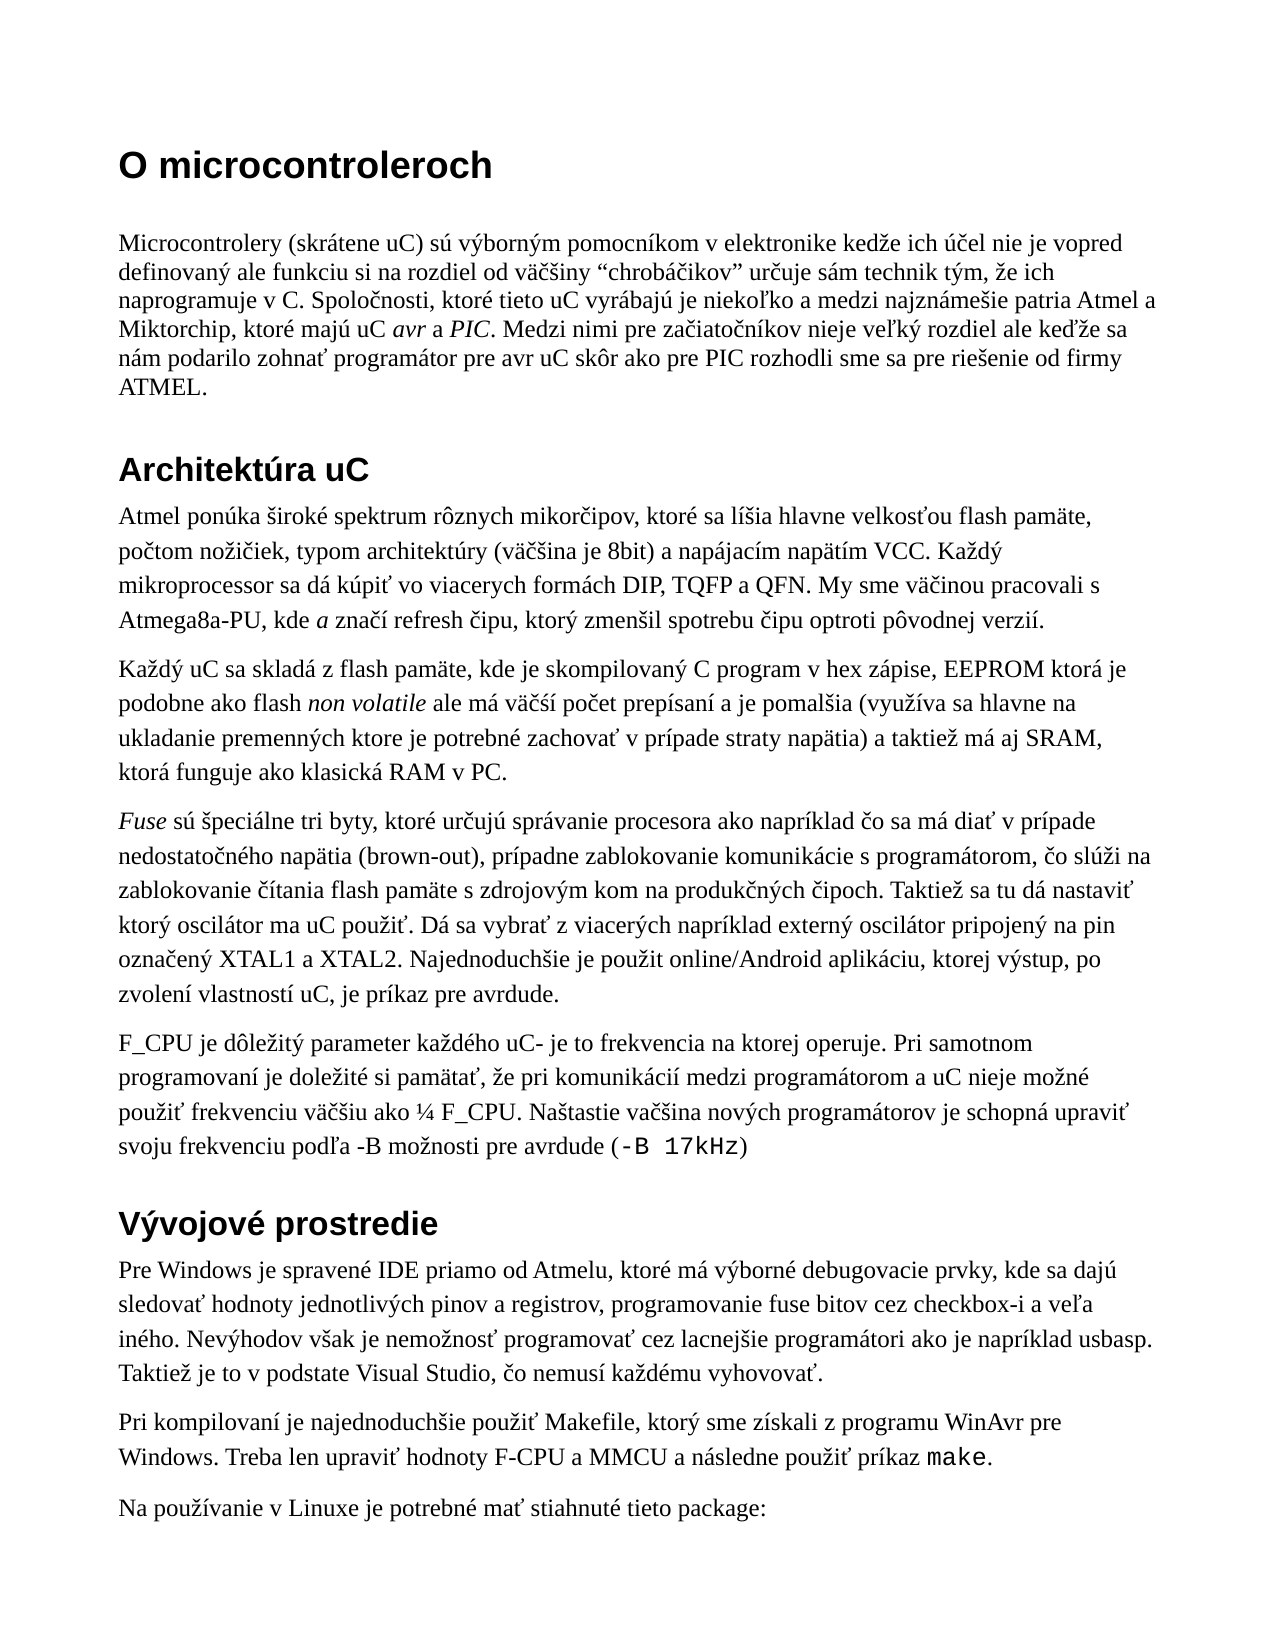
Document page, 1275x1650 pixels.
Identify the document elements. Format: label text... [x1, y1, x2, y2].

text Microcontrolery (skrátene uC) sú výborným pomocníkom v elektronike kedže ich účel nie je vopred definovaný ale funkciu si na rozdiel od väčšiny “chrobáčikov” určuje sám technik tým, že ich naprogramuje v C. Spoločnosti, ktoré tieto uC vyrábajú je niekoľko a medzi najznámešie patria Atmel a Miktorchip, ktoré majú uC avr a PIC. Medzi nimi pre začiatočníkov nieje veľký rozdiel ale keďže sa nám podarilo zohnať programátor pre avr uC skôr ako pre PIC rozhodli sme sa pre riešenie od firmy ATMEL. [118, 228, 1157, 401]
text Pre Windows je spravené IDE priamo od Atmelu, ktoré má výborné debugovacie prvky, kde sa dajú sledovať hodnoty jednotlivých pinov a registrov, programovanie fuse bitov cez checkbox-i a veľa iného. Nevýhodov však je nemožnosť programovať cez lacnejšie programátori ako je napríklad usbasp. Taktiež je to v podstate Visual Studio, čo nemusí každému vyhovovať. [118, 1255, 1157, 1387]
text Atmel ponúka široké spektrum rôznych mikorčipov, ktoré sa líšia hlavne velkosťou flash pamäte, počtom nožičiek, typom architektúry (väčšina je 8bit) a napájacím napätím VCC. Každý mikroprocessor sa dá kúpiť vo viacerych formách DIP, TQFP a QFN. My sme väčinou pracovali s Atmega8a-PU, kde a značí refresh čipu, ktorý zmenšil spotrebu čipu optroti pôvodnej verzií. [118, 501, 1157, 633]
text Na používanie v Linuxe je potrebné mať stiahnuté tieto package: [118, 1493, 1157, 1522]
text Pri kompilovaní je najednoduchšie použiť Makefile, ktorý sme získali z programu WinAvr pre Windows. Treba len upraviť hodnoty F-CPU a MMCU a následne použiť príkaz make. [118, 1407, 1157, 1472]
subtitle Architektúra uC [118, 450, 1157, 489]
subtitle O microcontroleroch [118, 143, 1157, 187]
subtitle Vývojové prostredie [118, 1203, 1157, 1242]
text Každý uC sa skladá z flash pamäte, kde je skompilovaný C program v hex zápise, EEPROM ktorá je podobne ako flash non volatile ale má väčśí počet prepísaní a je pomalšia (využíva sa hlavne na ukladanie premenných ktore je potrebné zachovať v prípade straty napätia) a taktiež má aj SRAM, ktorá funguje ako klasická RAM v PC. [118, 654, 1157, 786]
text F_CPU je dôležitý parameter každého uC- je to frekvencia na ktorej operuje. Pri samotnom programovaní je doležité si pamätať, že pri komunikácií medzi programátorom a uC nieje možné použiť frekvenciu väčšiu ako ¼ F_CPU. Naštastie vačšina nových programátorov je schopná upraviť svoju frekvenciu podľa -B možnosti pre avrdude (-B 17kHz) [118, 1028, 1157, 1162]
text Fuse sú špeciálne tri byty, ktoré určujú správanie procesora ako napríklad čo sa má diať v prípade nedostatočného napätia (brown-out), prípadne zablokovanie komunikácie s programátorom, čo slúži na zablokovanie čítania flash pamäte s zdrojovým kom na produkčných čipoch. Taktiež sa tu dá nastaviť ktorý oscilátor ma uC použiť. Dá sa vybrať z viacerých napríklad externý oscilátor pripojený na pin označený XTAL1 a XTAL2. Najednoduchšie je použit online/Android aplikáciu, ktorej výstup, po zvolení vlastností uC, je príkaz pre avrdude. [118, 806, 1157, 1007]
